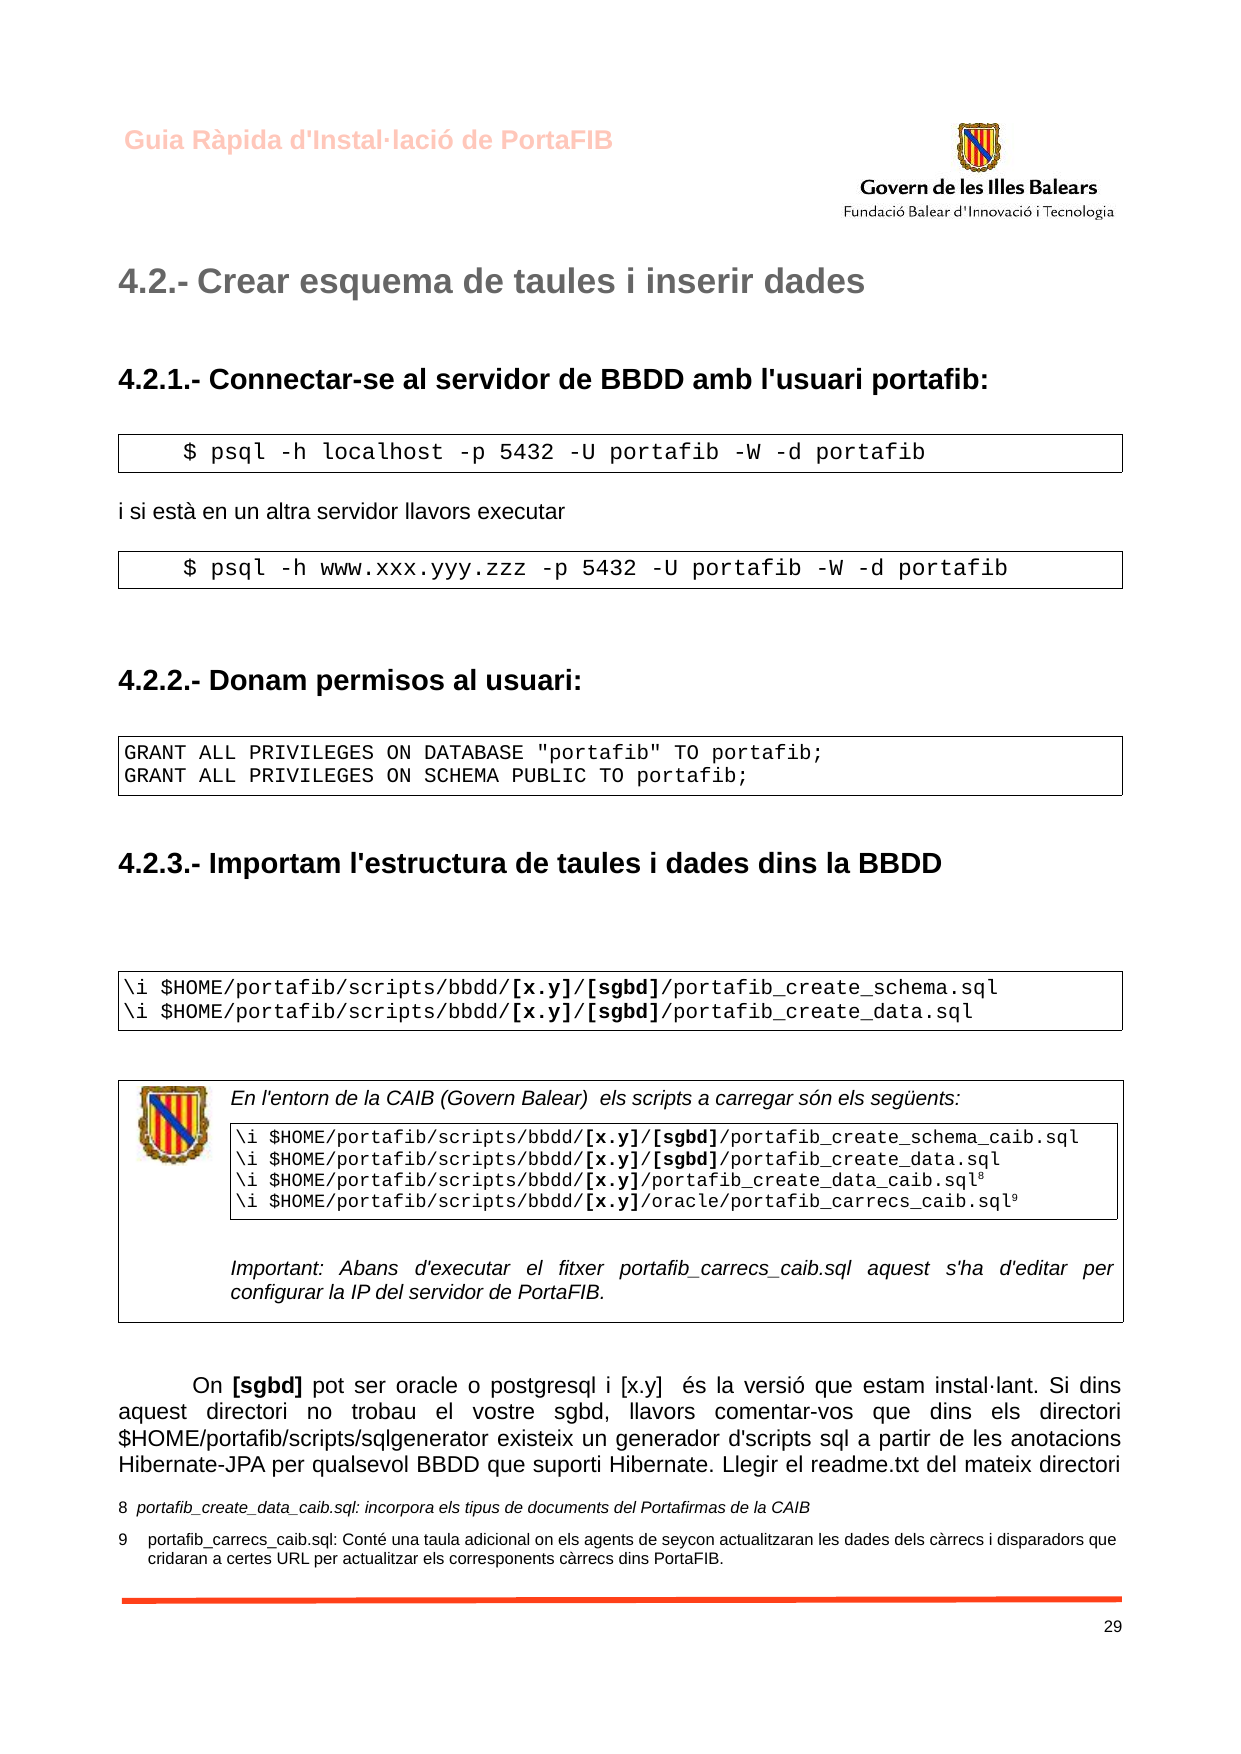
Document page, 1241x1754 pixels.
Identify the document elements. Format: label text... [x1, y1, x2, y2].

table_header GRANT ALL PRIVILEGES ON DATABASE "portafib" TO portafib; GRANT ALL PRIVILEGES ON SCHEMA PUBLIC TO portafib; [119, 737, 1122, 795]
subtitle Crear esquema de taules i inserir dades [118, 260, 1122, 301]
table_header \i $HOME/portafib/scripts/bbdd/[x.y]/[sgbd]/portafib_create_schema_caib.sql \i $HOME/portafib/scripts/bbdd/[x.y]/[sgbd]/portafib_create_data.sql \i $HOME/portafib/scripts/bbdd/[x.y]/portafib_create_data_caib.sql \i $HOME/portafib/scripts/bbdd/[x.y]/oracle/portafib_carrecs_caib.sql [231, 1124, 1117, 1219]
table_header \i $HOME/portafib/scripts/bbdd/[x.y]/[sgbd]/portafib_create_schema.sql \i $HOME/portafib/scripts/bbdd/[x.y]/[sgbd]/portafib_create_data.sql [119, 972, 1122, 1030]
text i si està en un altra servidor llavors executar [118, 498, 1122, 524]
table_header En l'entorn de la CAIB (Govern Balear) els scripts a carregar són els següents: Important: Abans d'executar el fitxer portafib_carrecs_caib.sql aquest s'ha d'editar per configurar la IP del servidor de PortaFIB. [225, 1081, 1123, 1322]
picture [134, 1086, 214, 1166]
subtitle Importam l'estructura de taules i dades dins la BBDD [118, 846, 1122, 880]
subtitle Donam permisos al usuari: [118, 663, 1122, 697]
table_header [119, 1081, 225, 1322]
subtitle Connectar-se al servidor de BBDD amb l'usuari portafib: [118, 362, 1122, 395]
table_header $ psql -h localhost -p 5432 -U portafib -W -d portafib [119, 435, 1122, 472]
table_header $ psql -h www.xxx.yyy.zzz -p 5432 -U portafib -W -d portafib [119, 552, 1122, 588]
text On [sgbd] pot ser oracle o postgresql i [x.y] és la versió que estam instal·lant. Si dins aquest directori no trobau el vostre sgbd, llavors comentar-vos que dins els directori $HOME/portafib/scripts/sqlgenerator existeix un generador d'scripts sql a partir de les anotacions Hibernate-JPA per qualsevol BBDD que suporti Hibernate. Llegir el readme.txt del mateix directori [118, 1372, 1122, 1477]
picture [840, 123, 1117, 220]
